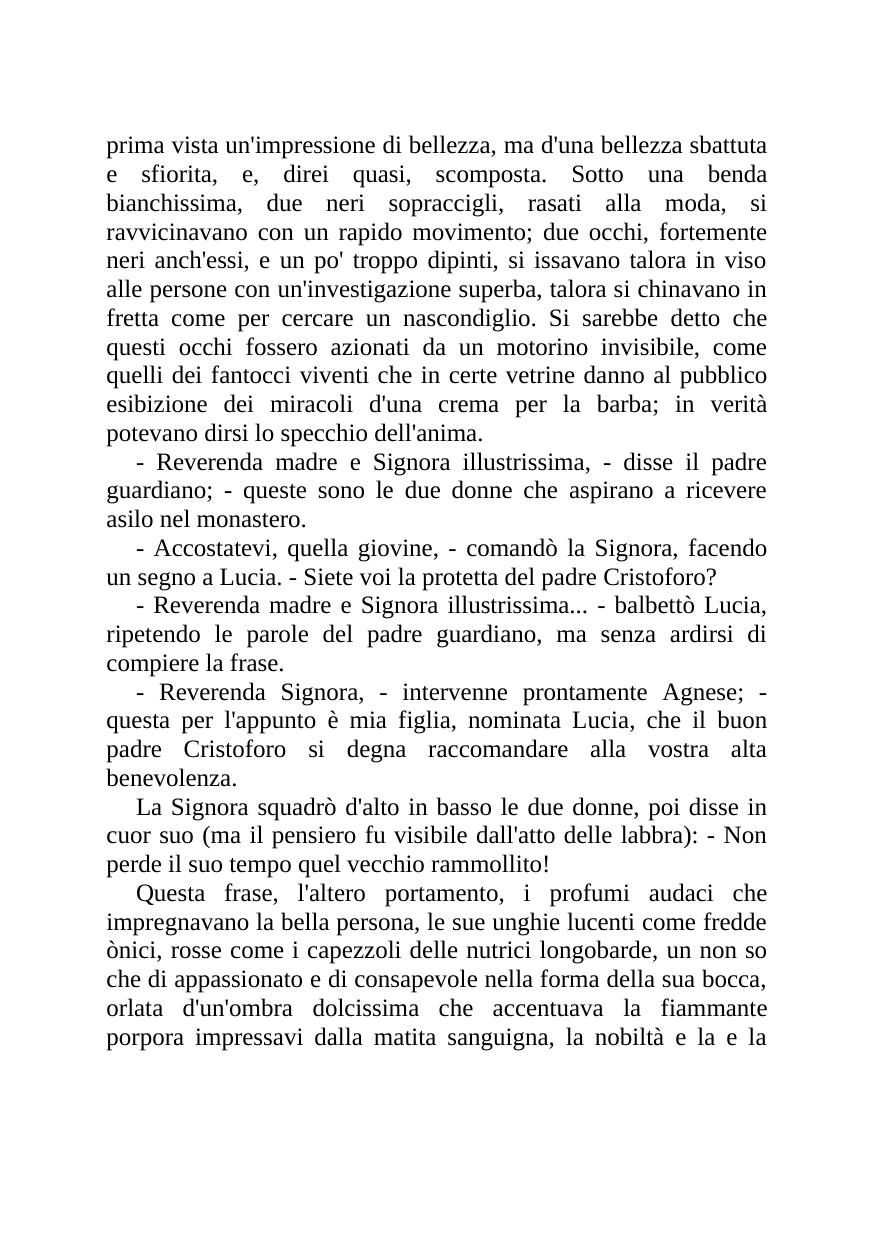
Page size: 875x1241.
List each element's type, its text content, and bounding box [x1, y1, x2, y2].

text - Reverenda madre e Signora illustrissima... - balbettò Lucia, ripetendo le parole del padre guardiano, ma senza ardirsi di compiere la frase. [106, 590, 768, 677]
text prima vista un'impressione di bellezza, ma d'una bellezza sbattuta e sfiorita, e, direi quasi, scomposta. Sotto una benda bianchissima, due neri sopraccigli, rasati alla moda, si ravvicinavano con un rapido movimento; due occhi, fortemente neri anch'essi, e un po' troppo dipinti, si issavano talora in viso alle persone con un'investigazione superba, talora si chinavano in fretta come per cercare un nascondiglio. Si sarebbe detto che questi occhi fossero azionati da un motorino invisibile, come quelli dei fantocci viventi che in certe vetrine danno al pubblico esibizione dei miracoli d'una crema per la barba; in verità potevano dirsi lo specchio dell'anima. [106, 130, 768, 447]
text - Reverenda madre e Signora illustrissima, - disse il padre guardiano; - queste sono le due donne che aspirano a ricevere asilo nel monastero. [106, 447, 768, 533]
text - Accostatevi, quella giovine, - comandò la Signora, facendo un segno a Lucia. - Siete voi la protetta del padre Cristoforo? [106, 533, 768, 590]
text - Reverenda Signora, - intervenne prontamente Agnese; - questa per l'appunto è mia figlia, nominata Lucia, che il buon padre Cristoforo si degna raccomandare alla vostra alta benevolenza. [106, 677, 768, 792]
text Questa frase, l'altero portamento, i profumi audaci che impregnavano la bella persona, le sue unghie lucenti come fredde ònici, rosse come i capezzoli delle nutrici longobarde, un non so che di appassionato e di consapevole nella forma della sua bocca, orlata d'un'ombra dolcissima che accentuava la fiammante porpora impressavi dalla matita sanguigna, la nobiltà e la e la [106, 878, 768, 1050]
text La Signora squadrò d'alto in basso le due donne, poi disse in cuor suo (ma il pensiero fu visibile dall'atto delle labbra): - Non perde il suo tempo quel vecchio rammollito! [106, 792, 768, 878]
